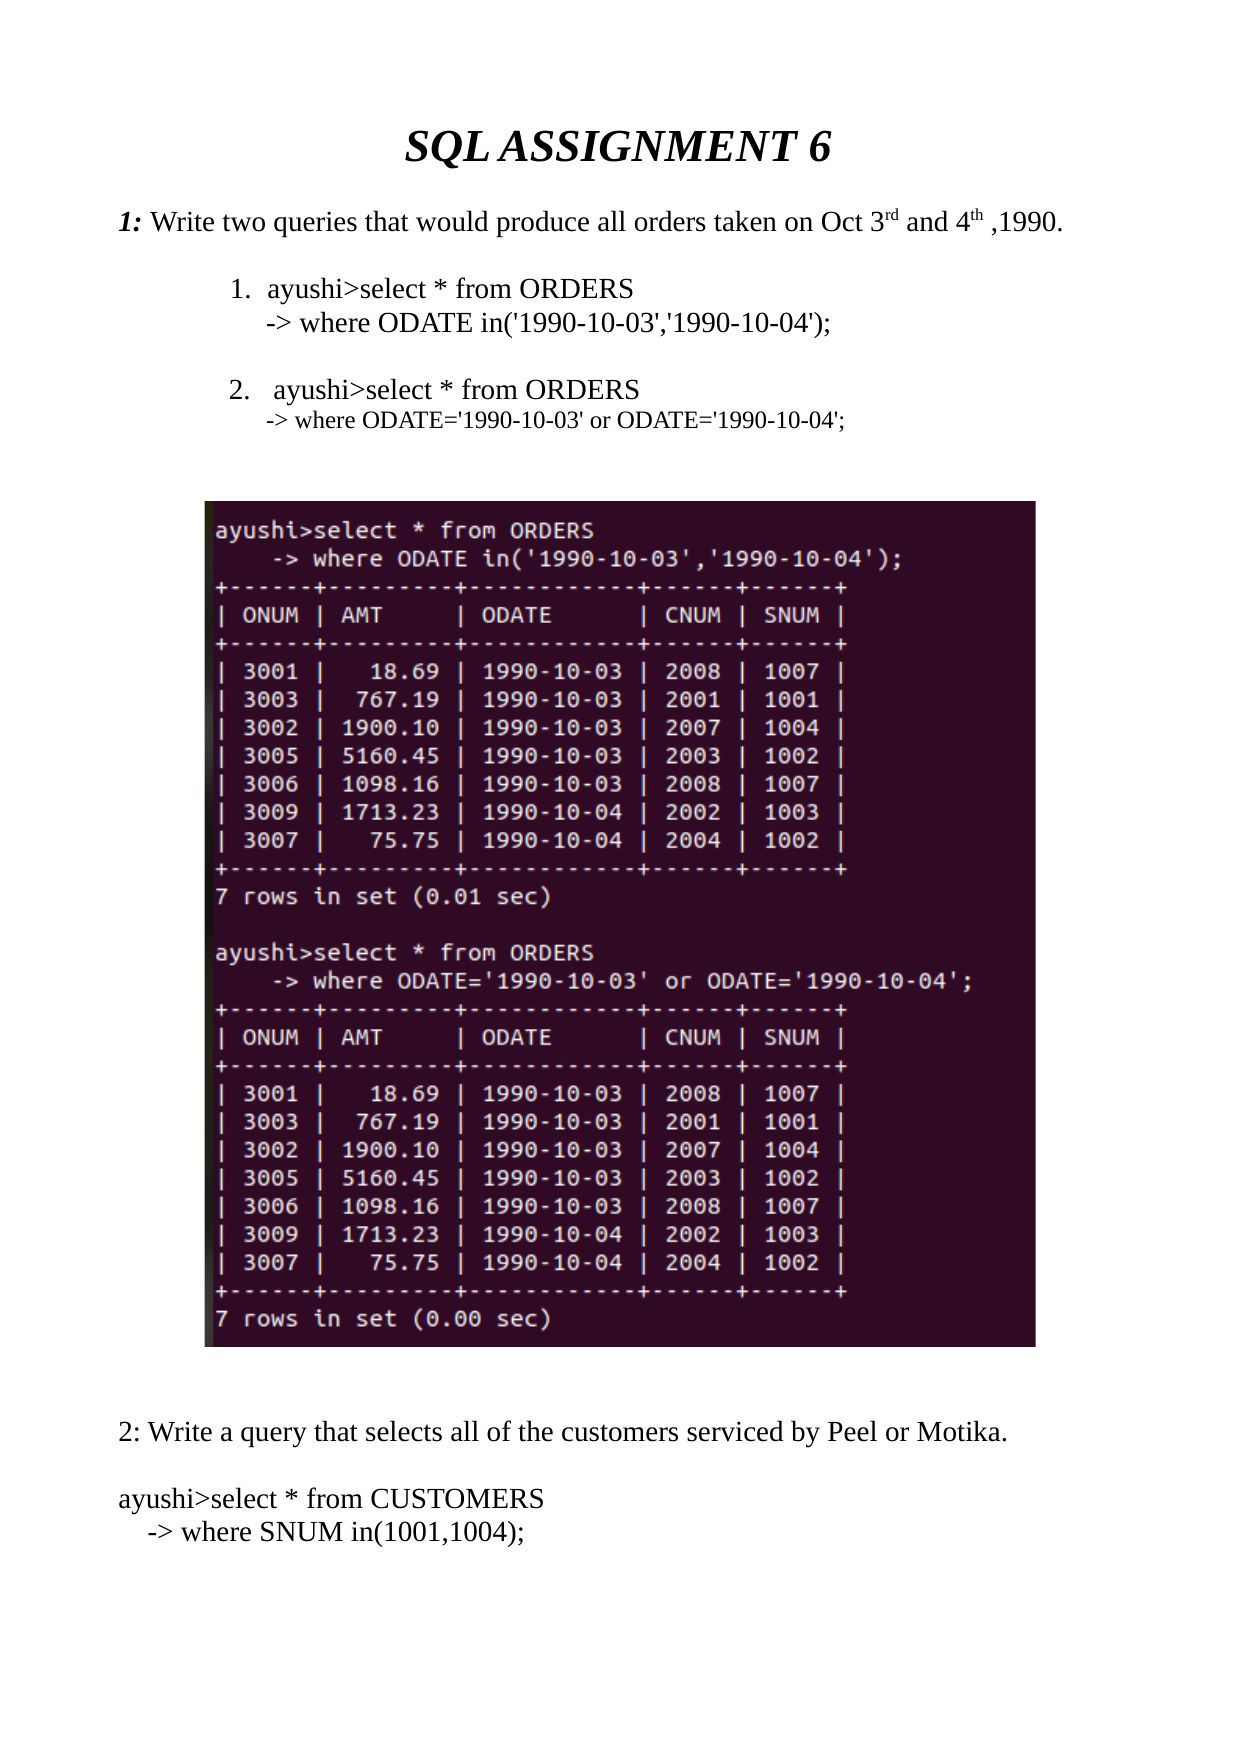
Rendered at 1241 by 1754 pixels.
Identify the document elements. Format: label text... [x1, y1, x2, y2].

list ayushi>select * from ORDERS [229, 271, 1122, 305]
text -> where ODATE='1990-10-03' or ODATE='1990-10-04'; [118, 406, 1122, 434]
text ayushi>select * from CUSTOMERS [118, 1481, 1122, 1514]
text -> where ODATE in('1990-10-03','1990-10-04'); [118, 305, 1122, 338]
text 2. ayushi>select * from ORDERS [118, 372, 1122, 406]
text SQL ASSIGNMENT 6 [118, 118, 1122, 171]
text -> where SNUM in(1001,1004); [118, 1514, 1122, 1548]
text 1: Write two queries that would produce all orders taken on Oct 3rd and 4th ,1990. [118, 204, 1122, 238]
picture [204, 501, 1036, 1347]
text 2: Write a query that selects all of the customers serviced by Peel or Motika. [118, 1414, 1122, 1447]
